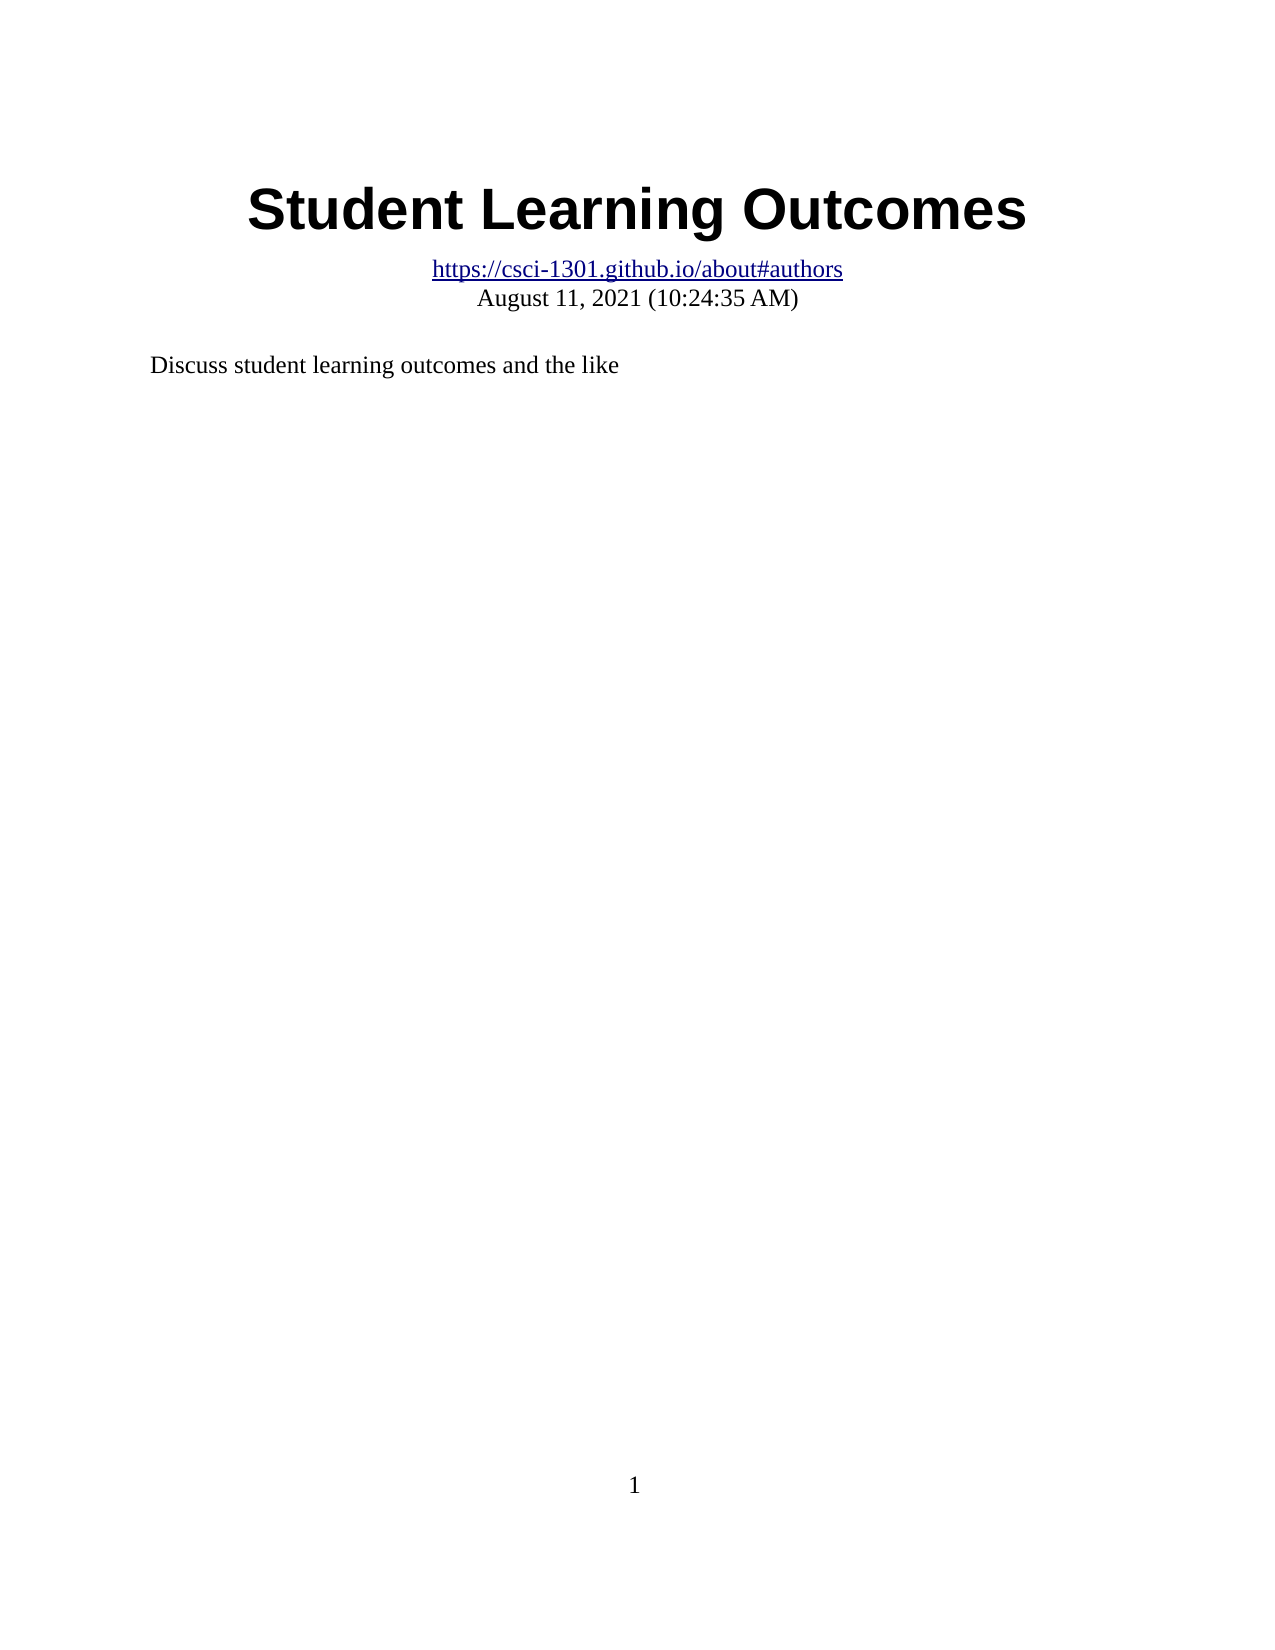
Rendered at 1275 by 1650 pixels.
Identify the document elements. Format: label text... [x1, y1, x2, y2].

title Student Learning Outcomes [150, 175, 1125, 242]
text Discuss student learning outcomes and the like [150, 350, 1125, 378]
text August 11, 2021 (10:24:35 AM) [150, 283, 1125, 312]
text https://csci-1301.github.io/about#authors [150, 254, 1125, 283]
